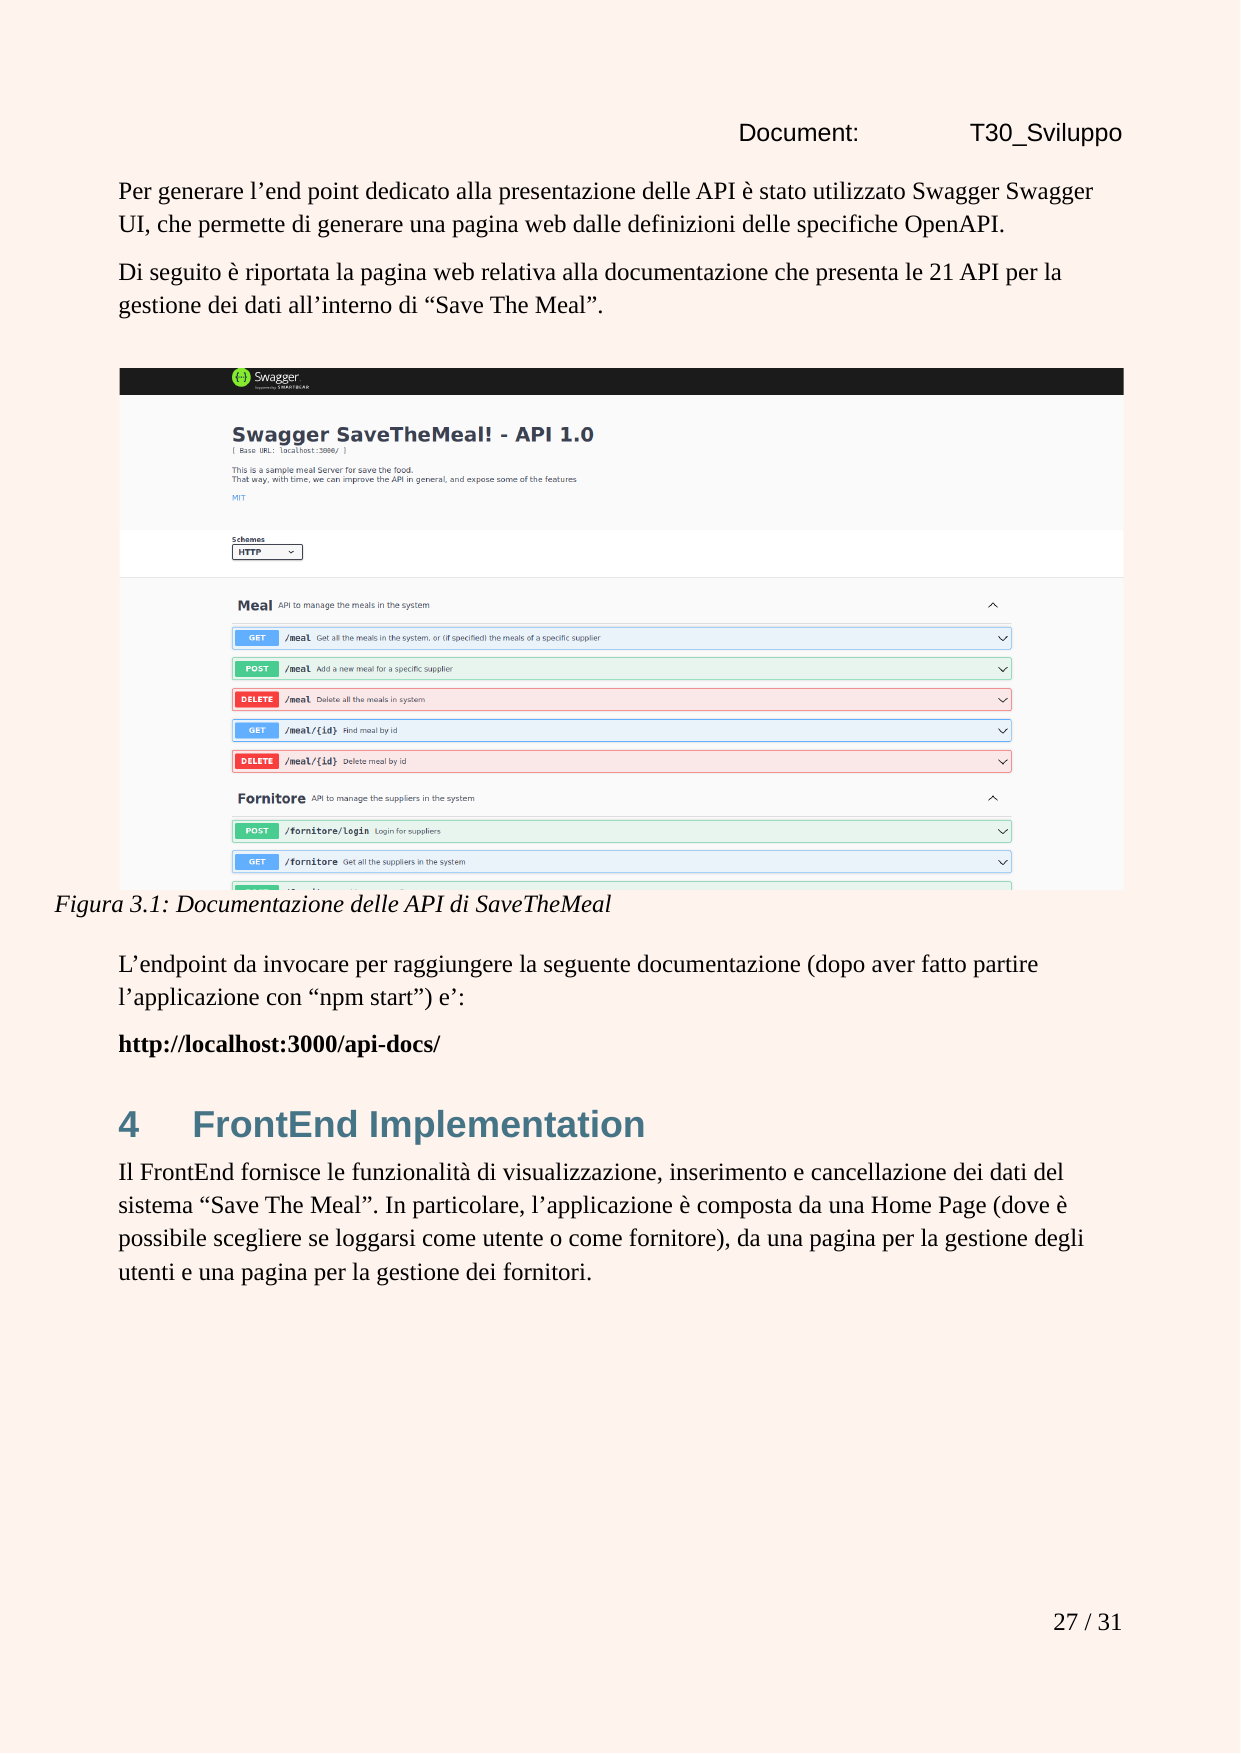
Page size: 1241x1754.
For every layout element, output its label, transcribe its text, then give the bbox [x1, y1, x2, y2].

text http://localhost:3000/api-docs/ [118, 1029, 1122, 1058]
picture [119, 368, 1124, 890]
text Il FrontEnd fornisce le funzionalità di visualizzazione, inserimento e cancellazione dei dati del sistema “Save The Meal”. In particolare, l’applicazione è composta da una Home Page (dove è possibile scegliere se loggarsi come utente o come fornitore), da una pagina per la gestione degli utenti e una pagina per la gestione dei fornitori. [118, 1157, 1122, 1285]
text Figura 3.1: Documentazione delle API di SaveTheMeal [54, 890, 1189, 918]
subtitle FrontEnd Implementation [118, 1102, 1122, 1145]
text [54, 338, 1189, 369]
text Per generare l’end point dedicato alla presentazione delle API è stato utilizzato Swagger Swagger UI, che permette di generare una pagina web dalle definizioni delle specifiche OpenAPI. [118, 176, 1122, 238]
text Di seguito è riportata la pagina web relativa alla documentazione che presenta le 21 API per la gestione dei dati all’interno di “Save The Meal”. [118, 257, 1122, 319]
text L’endpoint da invocare per raggiungere la seguente documentazione (dopo aver fatto partire l’applicazione con “npm start”) e’: [54, 918, 1189, 1010]
